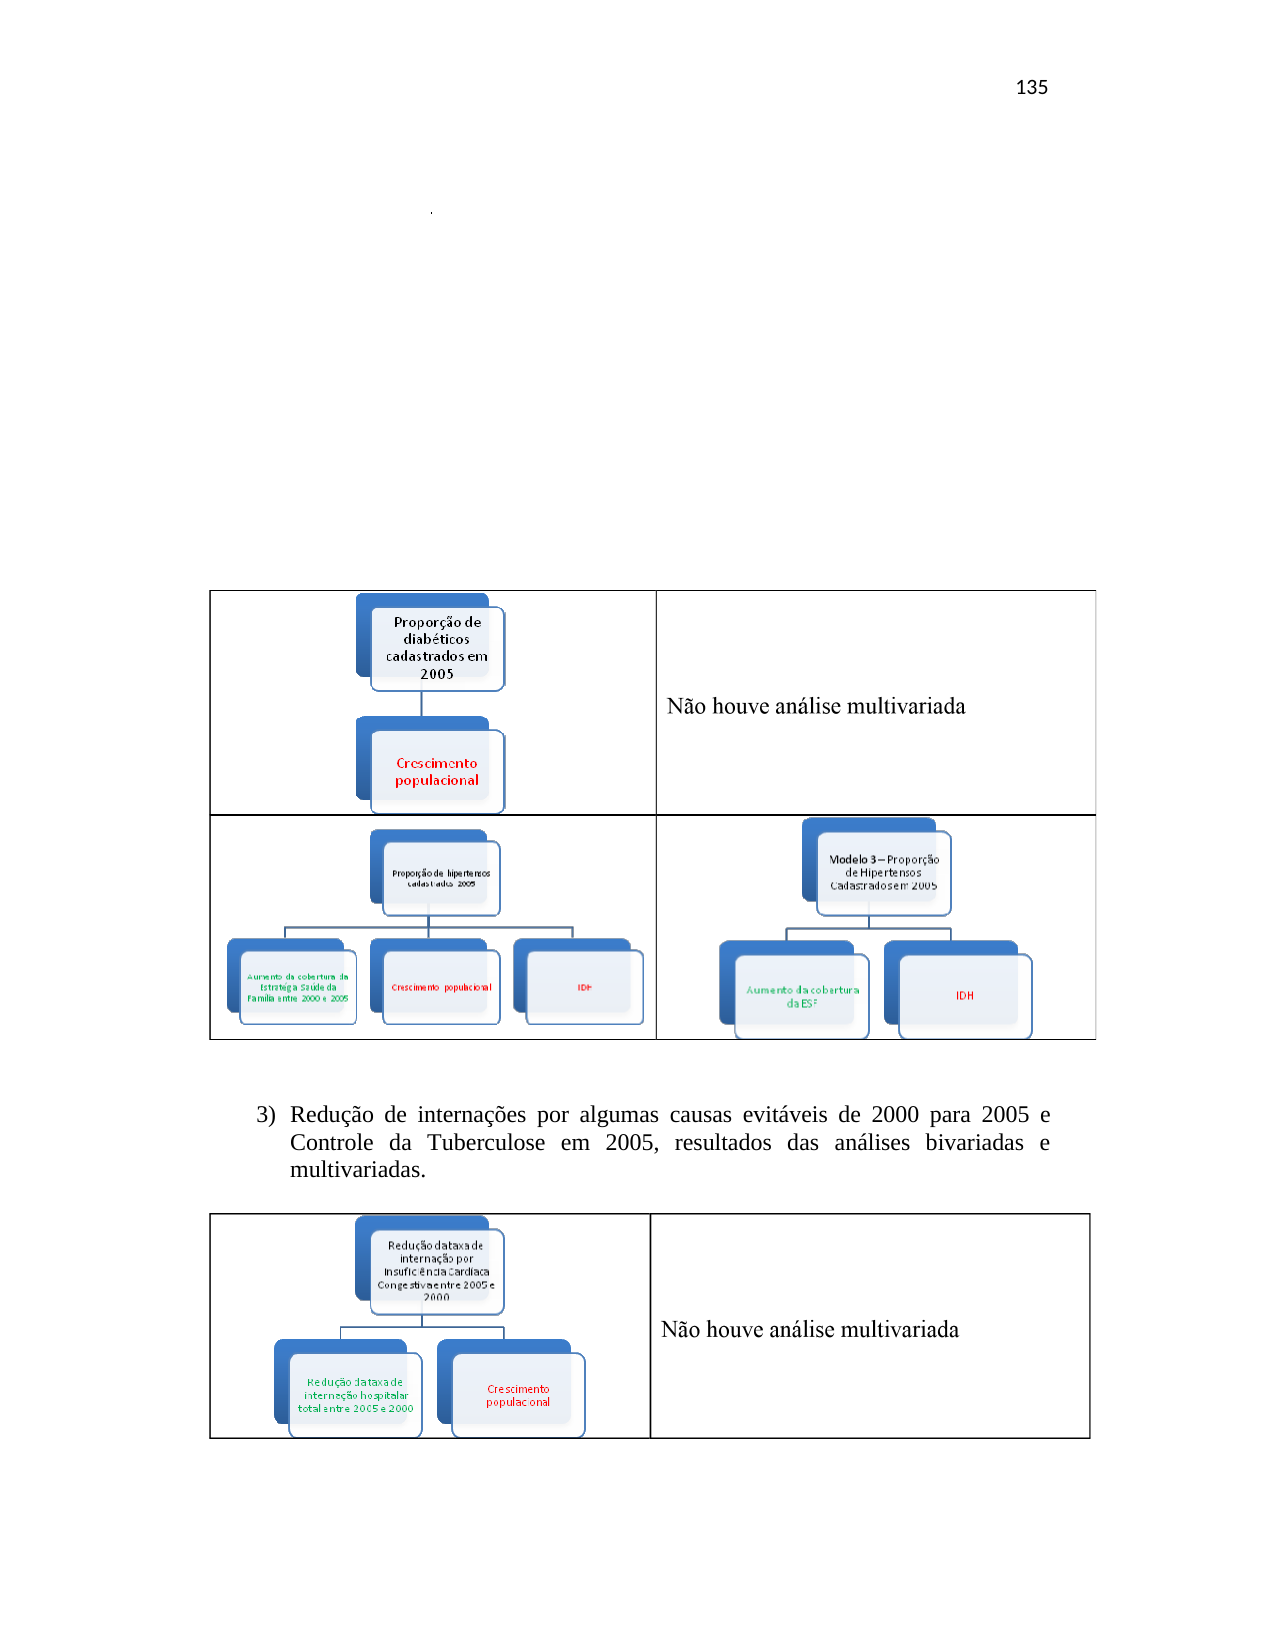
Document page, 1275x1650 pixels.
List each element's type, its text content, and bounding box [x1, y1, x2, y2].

list Redução de internações por algumas causas evitáveis de 2000 para 2005 e Controle da Tuberculose em 2005, resultados das análises bivariadas e multivariadas. [256, 1101, 1052, 1183]
